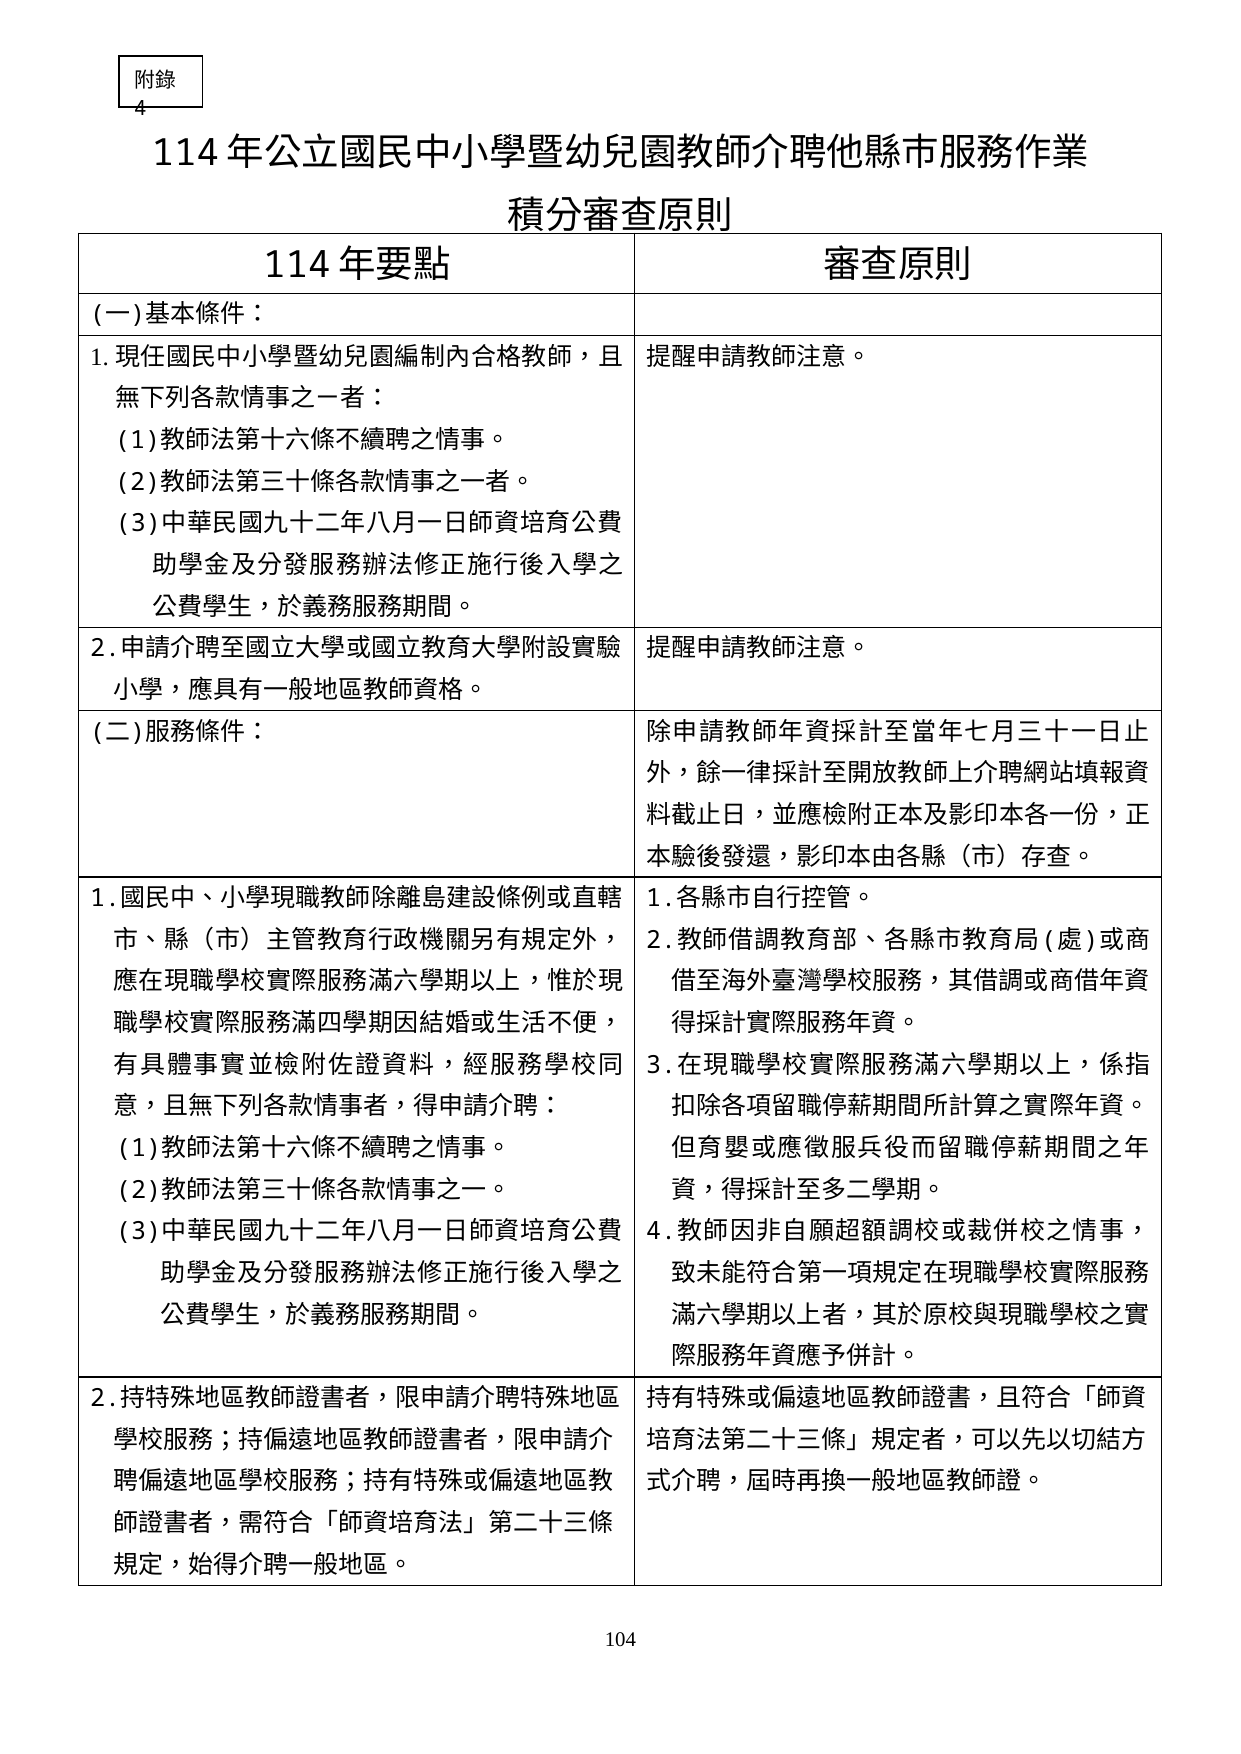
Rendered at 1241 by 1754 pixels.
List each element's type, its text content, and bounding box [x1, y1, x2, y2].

table_cell 1.各縣市自行控管。 2.教師借調教育部、各縣市教育局(處)或商借至海外臺灣學校服務，其借調或商借年資得採計實際服務年資。 3.在現職學校實際服務滿六學期以上，係指扣除各項留職停薪期間所計算之實際年資。但育嬰或應徵服兵役而留職停薪期間之年資，得採計至多二學期。 4.教師因非自願超額調校或裁併校之情事，致未能符合第一項規定在現職學校實際服務滿六學期以上者，其於原校與現職學校之實際服務年資應予併計。 [635, 878, 1161, 1376]
table_cell 現任國民中小學暨幼兒園編制內合格教師，且無下列各款情事之ㄧ者： (1)教師法第十六條不續聘之情事。 (2)教師法第三十條各款情事之一者。 (3)中華民國九十二年八月一日師資培育公費助學金及分發服務辦法修正施行後入學之公費學生，於義務服務期間。 [79, 336, 634, 627]
table_cell (一)基本條件： [79, 294, 634, 335]
table_cell 2.申請介聘至國立大學或國立教育大學附設實驗小學，應具有一般地區教師資格。 [79, 628, 634, 710]
table_cell 提醒申請教師注意。 [635, 336, 1161, 627]
table_cell (二)服務條件： [79, 711, 634, 876]
table_cell 2.持特殊地區教師證書者，限申請介聘特殊地區學校服務；持偏遠地區教師證書者，限申請介聘偏遠地區學校服務；持有特殊或偏遠地區教師證書者，需符合「師資培育法」第二十三條規定，始得介聘一般地區。 [79, 1378, 634, 1584]
table_cell [635, 294, 1161, 335]
text 114年公立國民中小學暨幼兒園教師介聘他縣巿服務作業 [118, 108, 1122, 170]
table_cell 提醒申請教師注意。 [635, 628, 1161, 710]
table_cell 1.國民中、小學現職教師除離島建設條例或直轄市、縣（市）主管教育行政機關另有規定外，應在現職學校實際服務滿六學期以上，惟於現職學校實際服務滿四學期因結婚或生活不便，有具體事實並檢附佐證資料，經服務學校同意，且無下列各款情事者，得申請介聘： (1)教師法第十六條不續聘之情事。 (2)教師法第三十條各款情事之一。 (3)中華民國九十二年八月一日師資培育公費助學金及分發服務辦法修正施行後入學之公費學生，於義務服務期間。 [79, 878, 634, 1376]
table_cell 除申請教師年資採計至當年七月三十一日止外，餘一律採計至開放教師上介聘網站填報資料截止日，並應檢附正本及影印本各一份，正本驗後發還，影印本由各縣（市）存查。 [635, 711, 1161, 876]
table_header 審查原則 [635, 234, 1161, 292]
table_header 114年要點 [79, 234, 634, 292]
text 積分審查原則 [118, 170, 1122, 233]
table_cell 持有特殊或偏遠地區教師證書，且符合「師資培育法第二十三條」規定者，可以先以切結方式介聘，屆時再換一般地區教師證。 [635, 1378, 1161, 1584]
